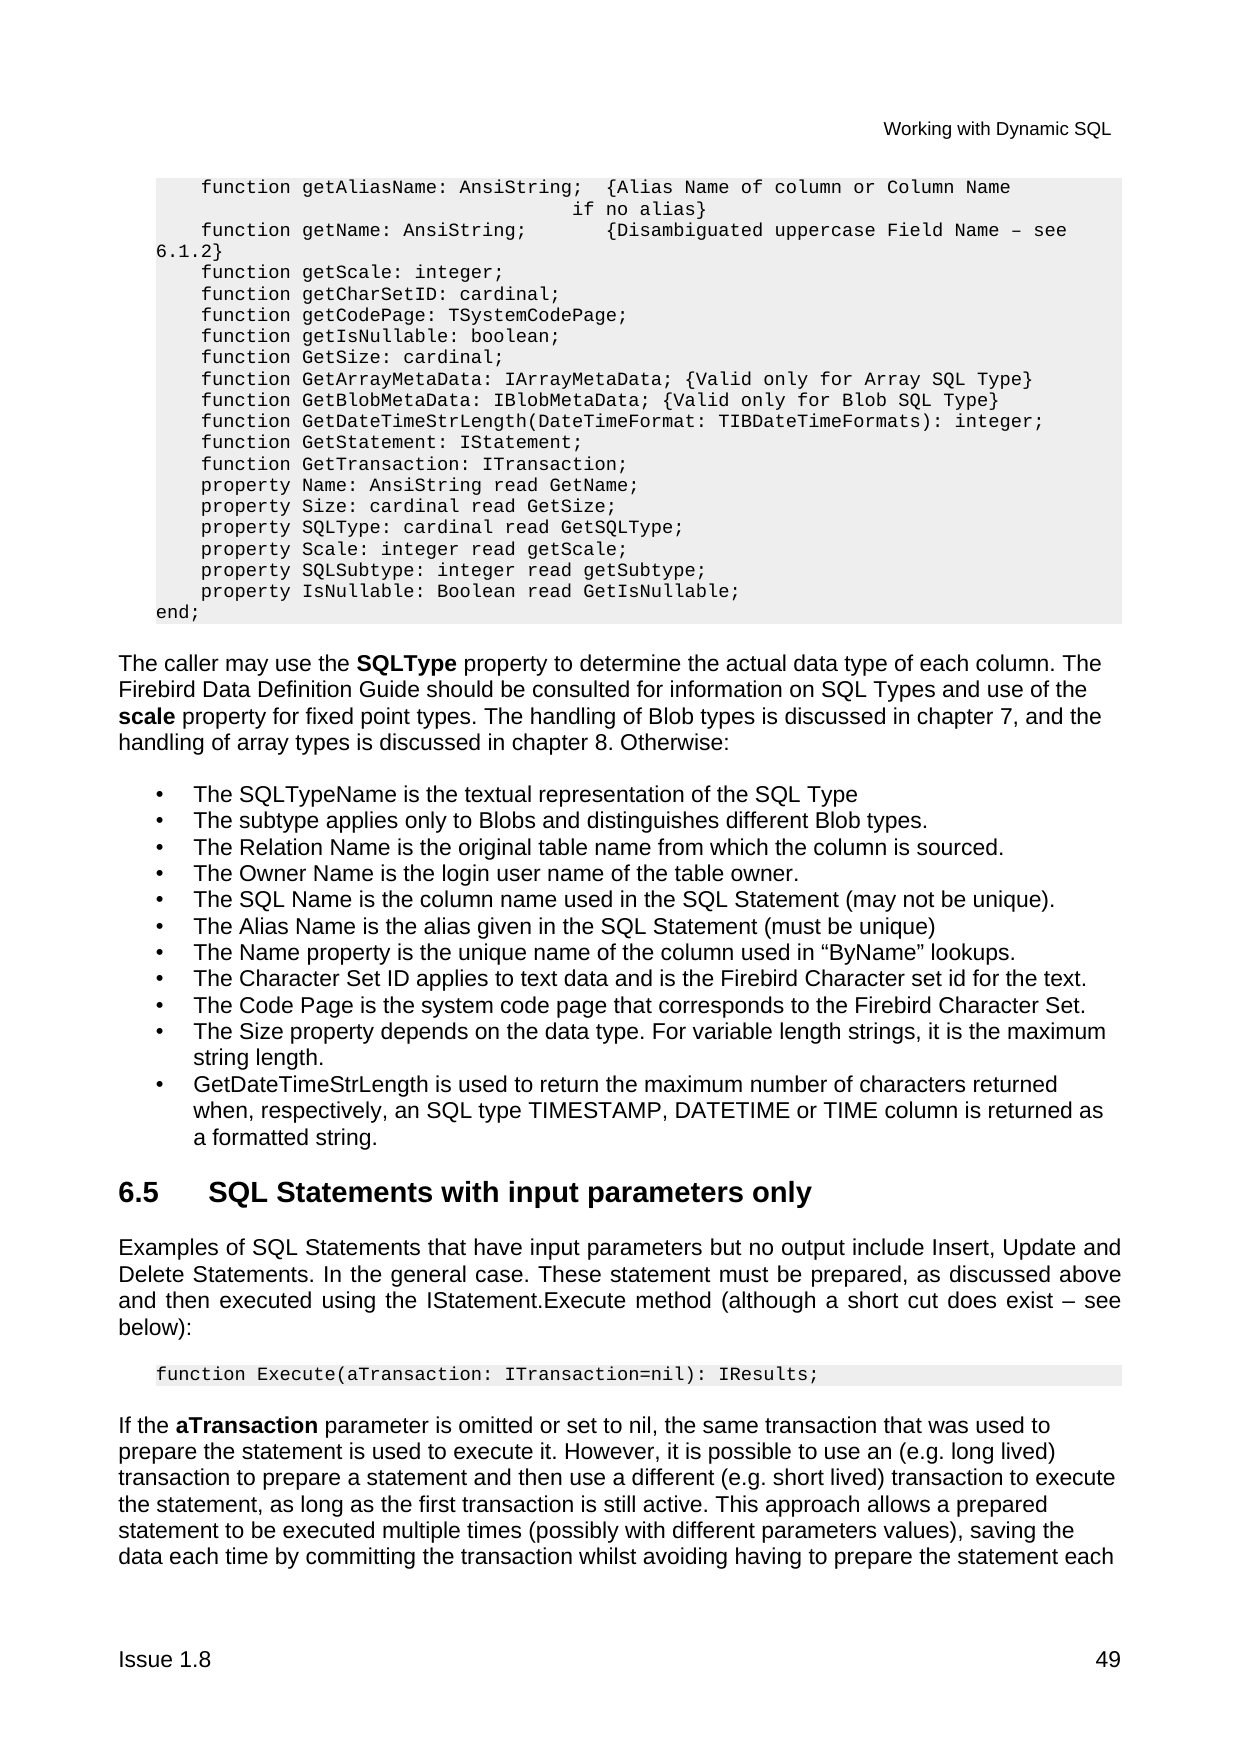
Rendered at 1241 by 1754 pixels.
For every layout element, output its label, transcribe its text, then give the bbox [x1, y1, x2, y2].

text function GetSize: cardinal; [156, 348, 1122, 369]
list The SQL Name is the column name used in the SQL Statement (may not be unique). [156, 886, 1122, 913]
list The Relation Name is the original table name from which the column is sourced. [156, 833, 1122, 860]
text function GetStatement: IStatement; [156, 433, 1122, 454]
list The Size property depends on the data type. For variable length strings, it is the maximum string length. [156, 1018, 1122, 1071]
text function getCharSetID: cardinal; [156, 284, 1122, 306]
list The Alias Name is the alias given in the SQL Statement (must be unique) [156, 913, 1122, 939]
text function getIsNullable: boolean; [156, 327, 1122, 348]
text property Name: AnsiString read GetName; [156, 476, 1122, 497]
list The Character Set ID applies to text data and is the Firebird Character set id for the text. [156, 965, 1122, 992]
text end; [156, 603, 1122, 624]
list The subtype applies only to Blobs and distinguishes different Blob types. [156, 807, 1122, 833]
text function GetDateTimeStrLength(DateTimeFormat: TIBDateTimeFormats): integer; [156, 412, 1122, 433]
text property IsNullable: Boolean read GetIsNullable; [156, 582, 1122, 603]
list The Owner Name is the login user name of the table owner. [156, 860, 1122, 886]
list GetDateTimeStrLength is used to return the maximum number of characters returned when, respectively, an SQL type TIMESTAMP, DATETIME or TIME column is returned as a formatted string. [156, 1071, 1122, 1150]
text function GetBlobMetaData: IBlobMetaData; {Valid only for Blob SQL Type} [156, 391, 1122, 412]
text If the aTransaction parameter is omitted or set to nil, the same transaction that was used to prepare the statement is used to execute it. However, it is possible to use an (e.g. long lived) transaction to prepare a statement and then use a different (e.g. short lived) transaction to execute the statement, as long as the first transaction is still active. This approach allows a prepared statement to be executed multiple times (possibly with different parameters values), saving the data each time by committing the transaction whilst avoiding having to prepare the statement each [118, 1412, 1122, 1570]
text property Scale: integer read getScale; [156, 539, 1122, 561]
text function getName: AnsiString; {Disambiguated uppercase Field Name – see 6.1.2} [156, 221, 1122, 263]
text function getScale: integer; [156, 263, 1122, 284]
subtitle SQL Statements with input parameters only [118, 1175, 1122, 1209]
text property SQLSubtype: integer read getSubtype; [156, 561, 1122, 582]
text Examples of SQL Statements that have input parameters but no output include Insert, Update and Delete Statements. In the general case. These statement must be prepared, as discussed above and then executed using the IStatement.Execute method (although a short cut does exist – see below): [118, 1234, 1122, 1340]
text function getAliasName: AnsiString; {Alias Name of column or Column Name [156, 178, 1122, 199]
list The SQLTypeName is the textual representation of the SQL Type [156, 781, 1122, 807]
text function GetTransaction: ITransaction; [156, 454, 1122, 476]
list The Code Page is the system code page that corresponds to the Firebird Character Set. [156, 992, 1122, 1018]
text if no alias} [156, 199, 1122, 221]
text property SQLType: cardinal read GetSQLType; [156, 518, 1122, 539]
text The caller may use the SQLType property to determine the actual data type of each column. The Firebird Data Definition Guide should be consulted for information on SQL Types and use of the scale property for fixed point types. The handling of Blob types is discussed in chapter 7, and the handling of array types is discussed in chapter 8. Otherwise: [118, 650, 1122, 755]
list The Name property is the unique name of the column used in “ByName” lookups. [156, 939, 1122, 965]
text property Size: cardinal read GetSize; [156, 497, 1122, 518]
text function GetArrayMetaData: IArrayMetaData; {Valid only for Array SQL Type} [156, 369, 1122, 391]
text function getCodePage: TSystemCodePage; [156, 306, 1122, 327]
text function Execute(aTransaction: ITransaction=nil): IResults; [156, 1365, 1122, 1386]
